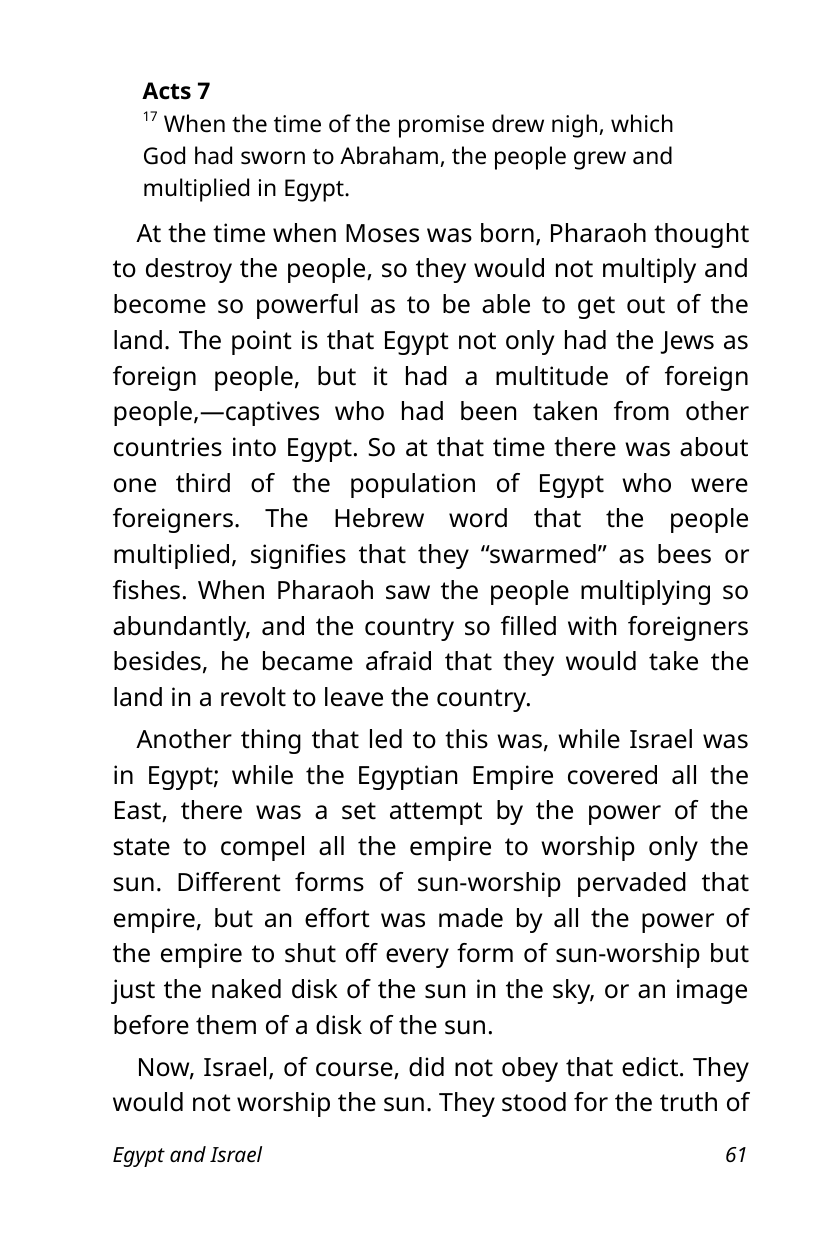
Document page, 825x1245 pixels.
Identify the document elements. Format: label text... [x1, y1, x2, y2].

text At the time when Moses was born, Pharaoh thought to destroy the people, so they would not multiply and become so powerful as to be able to get out of the land. The point is that Egypt not only had the Jews as foreign people, but it had a multitude of foreign people,—captives who had been taken from other countries into Egypt. So at that time there was about one third of the population of Egypt who were foreigners. The Hebrew word that the people multiplied, signifies that they “swarmed” as bees or fishes. When Pharaoh saw the people multiplying so abundantly, and the country so filled with foreigners besides, he became afraid that they would take the land in a revolt to leave the country. [112, 215, 750, 714]
text 17 When the time of the promise drew nigh, which God had sworn to Abraham, the people grew and multiplied in Egypt. [142, 108, 720, 203]
text Now, Israel, of course, did not obey that edict. They would not worship the sun. They stood for the truth of [112, 1049, 750, 1119]
text Acts 7 [142, 75, 750, 106]
text Another thing that led to this was, while Israel was in Egypt; while the Egyptian Empire covered all the East, there was a set attempt by the power of the state to compel all the empire to worship only the sun. Different forms of sun-worship pervaded that empire, but an effort was made by all the power of the empire to shut off every form of sun-worship but just the naked disk of the sun in the sky, or an image before them of a disk of the sun. [112, 722, 750, 1041]
